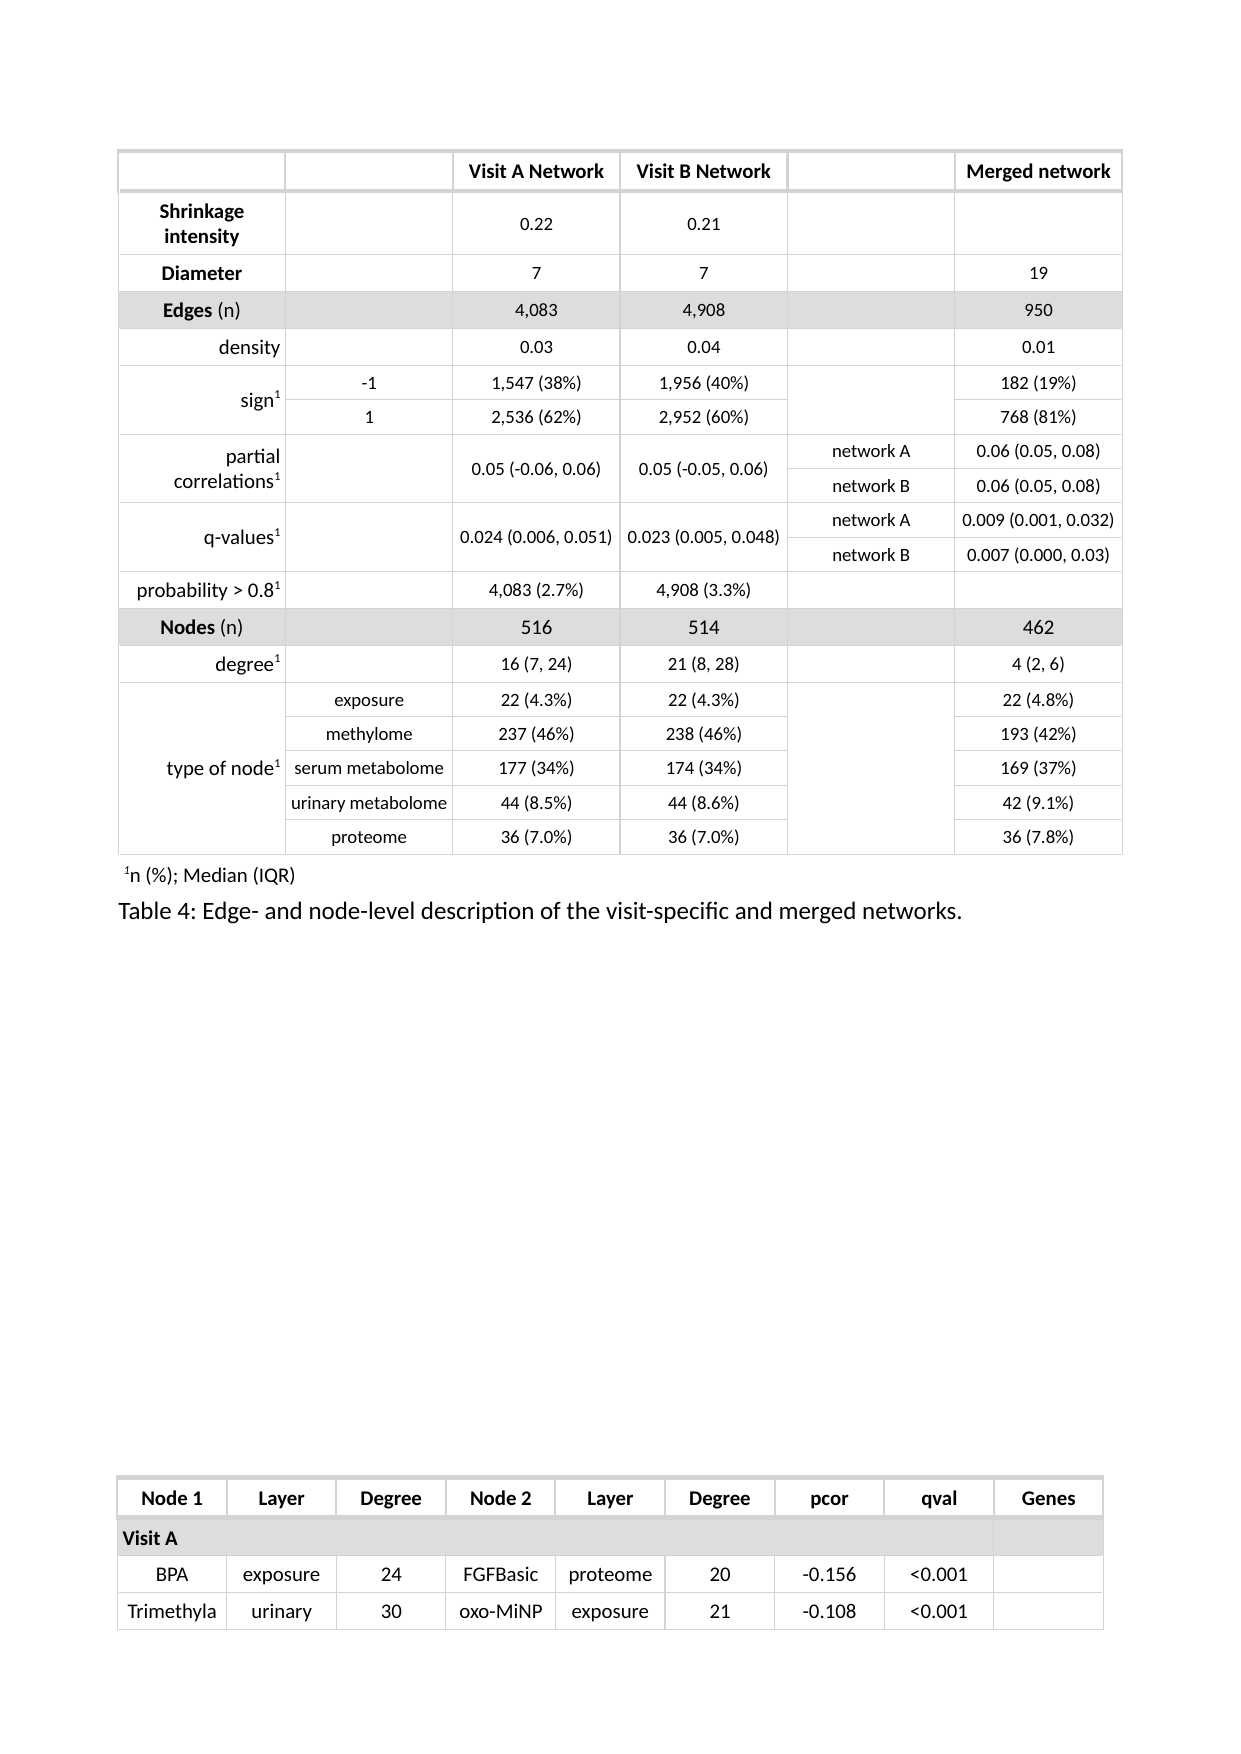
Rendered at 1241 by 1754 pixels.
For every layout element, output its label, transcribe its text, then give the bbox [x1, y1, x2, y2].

table_cell 950 [955, 291, 1122, 328]
table_cell exposure [556, 1593, 664, 1629]
table_cell 7 [621, 255, 787, 291]
table_cell 182 (19%) [955, 365, 1122, 399]
table_cell network B [788, 538, 954, 571]
table_cell Shrinkage intensity [119, 190, 285, 254]
table_cell 516 [453, 609, 619, 645]
table_cell [788, 366, 954, 433]
table_cell Visit A [118, 1516, 993, 1555]
table_cell 0.22 [453, 193, 619, 254]
table_cell network A [788, 503, 954, 537]
table_cell [788, 609, 954, 645]
table_cell 7 [453, 255, 619, 291]
table_cell [286, 435, 452, 502]
table_cell 0.023 (0.005, 0.048) [621, 503, 787, 571]
table_cell BPA [118, 1556, 226, 1592]
table_cell 22 (4.3%) [453, 683, 619, 716]
table_cell 0.009 (0.001, 0.032) [955, 502, 1122, 537]
table_cell exposure [286, 683, 452, 716]
table_cell 0.05 (-0.05, 0.06) [621, 435, 787, 502]
table_cell [788, 193, 954, 254]
table_cell 237 (46%) [453, 717, 619, 750]
table_cell [788, 683, 954, 853]
table_cell FGFBasic [446, 1556, 555, 1592]
table_cell 177 (34%) [453, 751, 619, 785]
table_cell network B [788, 469, 954, 502]
table_cell 193 (42%) [955, 716, 1122, 750]
table_cell 238 (46%) [621, 717, 787, 750]
table_cell 21 (8, 28) [621, 646, 787, 682]
table_cell 0.03 [453, 329, 619, 365]
table_cell partial correlations1 [119, 435, 285, 502]
table_header Genes [995, 1480, 1102, 1515]
table_cell 4,083 [453, 292, 619, 328]
table_header [286, 153, 452, 189]
table_cell <0.001 [885, 1593, 993, 1629]
table_cell 0.01 [955, 328, 1122, 365]
table_cell [286, 609, 452, 645]
table_cell 4,908 [621, 292, 787, 328]
table_header pcor [776, 1480, 883, 1515]
table_cell [788, 292, 954, 328]
table_cell 36 (7.0%) [621, 820, 787, 853]
table_cell 4 (2, 6) [955, 645, 1122, 682]
table_cell 44 (8.5%) [453, 786, 619, 819]
table_cell oxo-MiNP [446, 1593, 555, 1629]
table_cell Diameter [119, 255, 285, 291]
table_cell exposure [227, 1556, 336, 1592]
table_cell 44 (8.6%) [621, 786, 787, 819]
table_cell -0.156 [775, 1556, 884, 1592]
table_cell 0.05 (-0.06, 0.06) [453, 435, 619, 502]
table_header Degree [666, 1480, 774, 1515]
table_header Node 1 [118, 1480, 226, 1515]
table_cell 2,536 (62%) [453, 400, 619, 433]
table_cell [286, 646, 452, 682]
table_cell 16 (7, 24) [453, 646, 619, 682]
table_cell Edges (n) [119, 292, 285, 328]
table_cell -1 [286, 366, 452, 399]
table_cell 22 (4.8%) [955, 682, 1122, 716]
table_cell 462 [955, 608, 1122, 645]
table_cell methylome [286, 717, 452, 750]
table_cell 36 (7.8%) [955, 819, 1122, 853]
table_header Layer [228, 1480, 335, 1515]
table_header Merged network [956, 153, 1121, 189]
table_cell [994, 1520, 1103, 1555]
table_cell density [119, 329, 285, 365]
table_cell [286, 255, 452, 291]
table_cell 1,956 (40%) [621, 366, 787, 399]
table_cell [955, 854, 1122, 895]
table_cell [994, 1555, 1103, 1592]
table_header Visit A Network [454, 153, 619, 189]
table_cell 1 [286, 400, 452, 433]
text Table 4: Edge- and node-level description of the visit-specific and merged networks. [118, 895, 1122, 926]
table_cell 0.007 (0.000, 0.03) [955, 537, 1122, 571]
table_cell probability > 0.81 [119, 572, 285, 608]
table_cell proteome [556, 1556, 664, 1592]
table_header [789, 153, 954, 189]
table_header Degree [337, 1480, 445, 1515]
table_cell [788, 855, 955, 895]
table_cell 42 (9.1%) [955, 785, 1122, 819]
table_cell [788, 646, 954, 682]
table_header [119, 153, 284, 189]
table_cell 20 [666, 1556, 774, 1592]
table_cell [994, 1592, 1103, 1629]
table_cell sign1 [119, 366, 285, 433]
table_cell 0.06 (0.05, 0.08) [955, 434, 1122, 468]
table_cell Trimethyla [118, 1593, 226, 1629]
table_cell [286, 193, 452, 254]
table_cell 0.06 (0.05, 0.08) [955, 468, 1122, 502]
table_cell type of node1 [119, 683, 285, 853]
table_cell 19 [955, 254, 1122, 291]
table_cell 24 [337, 1556, 445, 1592]
table_header Visit B Network [621, 153, 786, 189]
table_cell proteome [286, 820, 452, 853]
table_cell 768 (81%) [955, 399, 1122, 433]
table_cell [955, 193, 1122, 254]
table_header Node 2 [447, 1480, 554, 1515]
table_cell [788, 572, 954, 608]
table_cell 174 (34%) [621, 751, 787, 785]
table_cell [286, 292, 452, 328]
table_header Layer [556, 1480, 664, 1515]
table_cell 36 (7.0%) [453, 820, 619, 853]
table_cell urinary [227, 1593, 336, 1629]
table_cell 0.04 [621, 329, 787, 365]
table_cell 22 (4.3%) [621, 683, 787, 716]
table_cell 514 [621, 609, 787, 645]
table_header qval [885, 1480, 993, 1515]
table_cell degree1 [119, 646, 285, 682]
table_cell <0.001 [885, 1556, 993, 1592]
table_cell urinary metabolome [286, 786, 452, 819]
table_cell [955, 571, 1122, 608]
table_cell 1,547 (38%) [453, 366, 619, 399]
table_cell 4,908 (3.3%) [621, 572, 787, 608]
table_cell 30 [337, 1593, 445, 1629]
table_cell Nodes (n) [119, 609, 285, 645]
table_cell network A [788, 435, 954, 468]
table_cell [286, 329, 452, 365]
table_cell q-values1 [119, 503, 285, 571]
table_cell [286, 572, 452, 608]
table_cell 21 [666, 1593, 774, 1629]
table_cell 0.21 [621, 193, 787, 254]
table_cell -0.108 [775, 1593, 884, 1629]
table_cell 0.024 (0.006, 0.051) [453, 503, 619, 571]
table_cell [788, 255, 954, 291]
table_cell 4,083 (2.7%) [453, 572, 619, 608]
table_cell 1n (%); Median (IQR) [118, 855, 787, 895]
table_cell 2,952 (60%) [621, 400, 787, 433]
table_cell serum metabolome [286, 751, 452, 785]
table_cell [286, 503, 452, 571]
table_cell 169 (37%) [955, 750, 1122, 785]
table_cell [788, 329, 954, 365]
